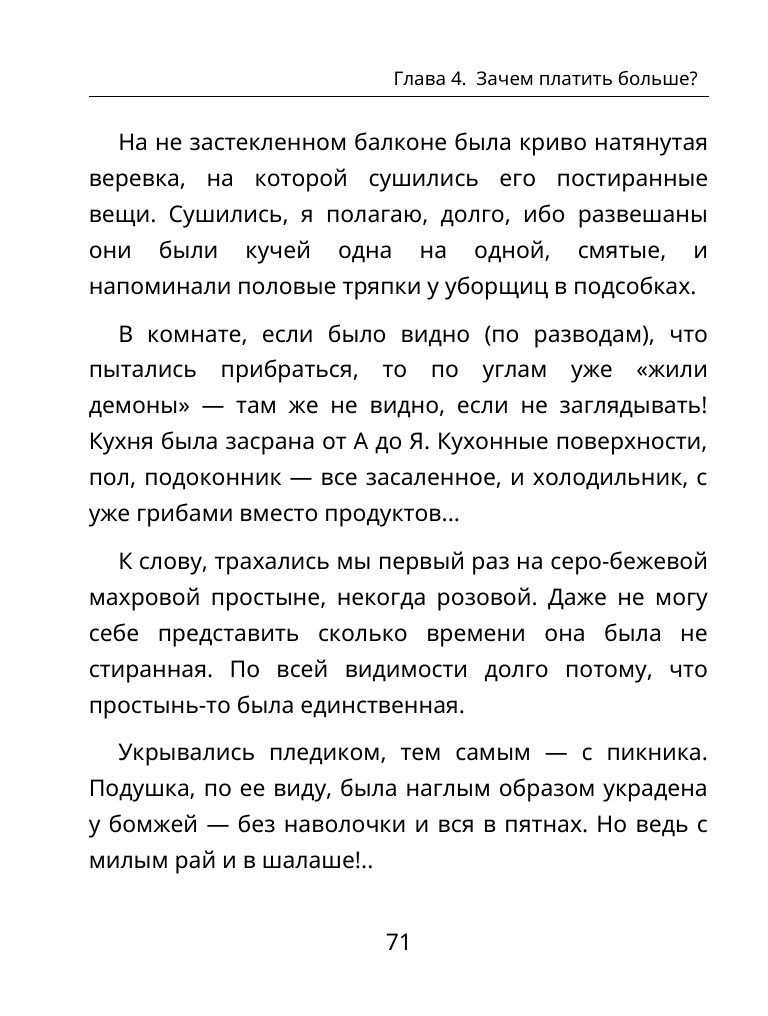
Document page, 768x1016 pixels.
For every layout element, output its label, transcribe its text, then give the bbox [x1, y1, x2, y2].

text Укрывались пледиком, тем самым — с пикника. Подушка, по ее виду, была наглым образом украдена у бомжей — без наволочки и вся в пятнах. Но ведь с милым рай и в шалаше!.. [88, 736, 709, 875]
text К слову, трахались мы первый раз на серо-бежевой махровой простыне, некогда розовой. Даже не могу себе представить сколько времени она была не стиранная. По всей видимости долго потому, что простынь-то была единственная. [88, 545, 709, 720]
text В комнате, если было видно (по разводам), что пытались прибраться, то по углам уже «жили демоны» — там же не видно, если не заглядывать! Кухня была засрана от А до Я. Кухонные поверхности, пол, подоконник — все засаленное, и холодильник, с уже грибами вместо продуктов... [88, 317, 709, 528]
text На не застекленном балконе была криво натянутая веревка, на которой сушились его постиранные вещи. Сушились, я полагаю, долго, ибо развешаны они были кучей одна на одной, смятые, и напоминали половые тряпки у уборщиц в подсобках. [88, 126, 709, 301]
